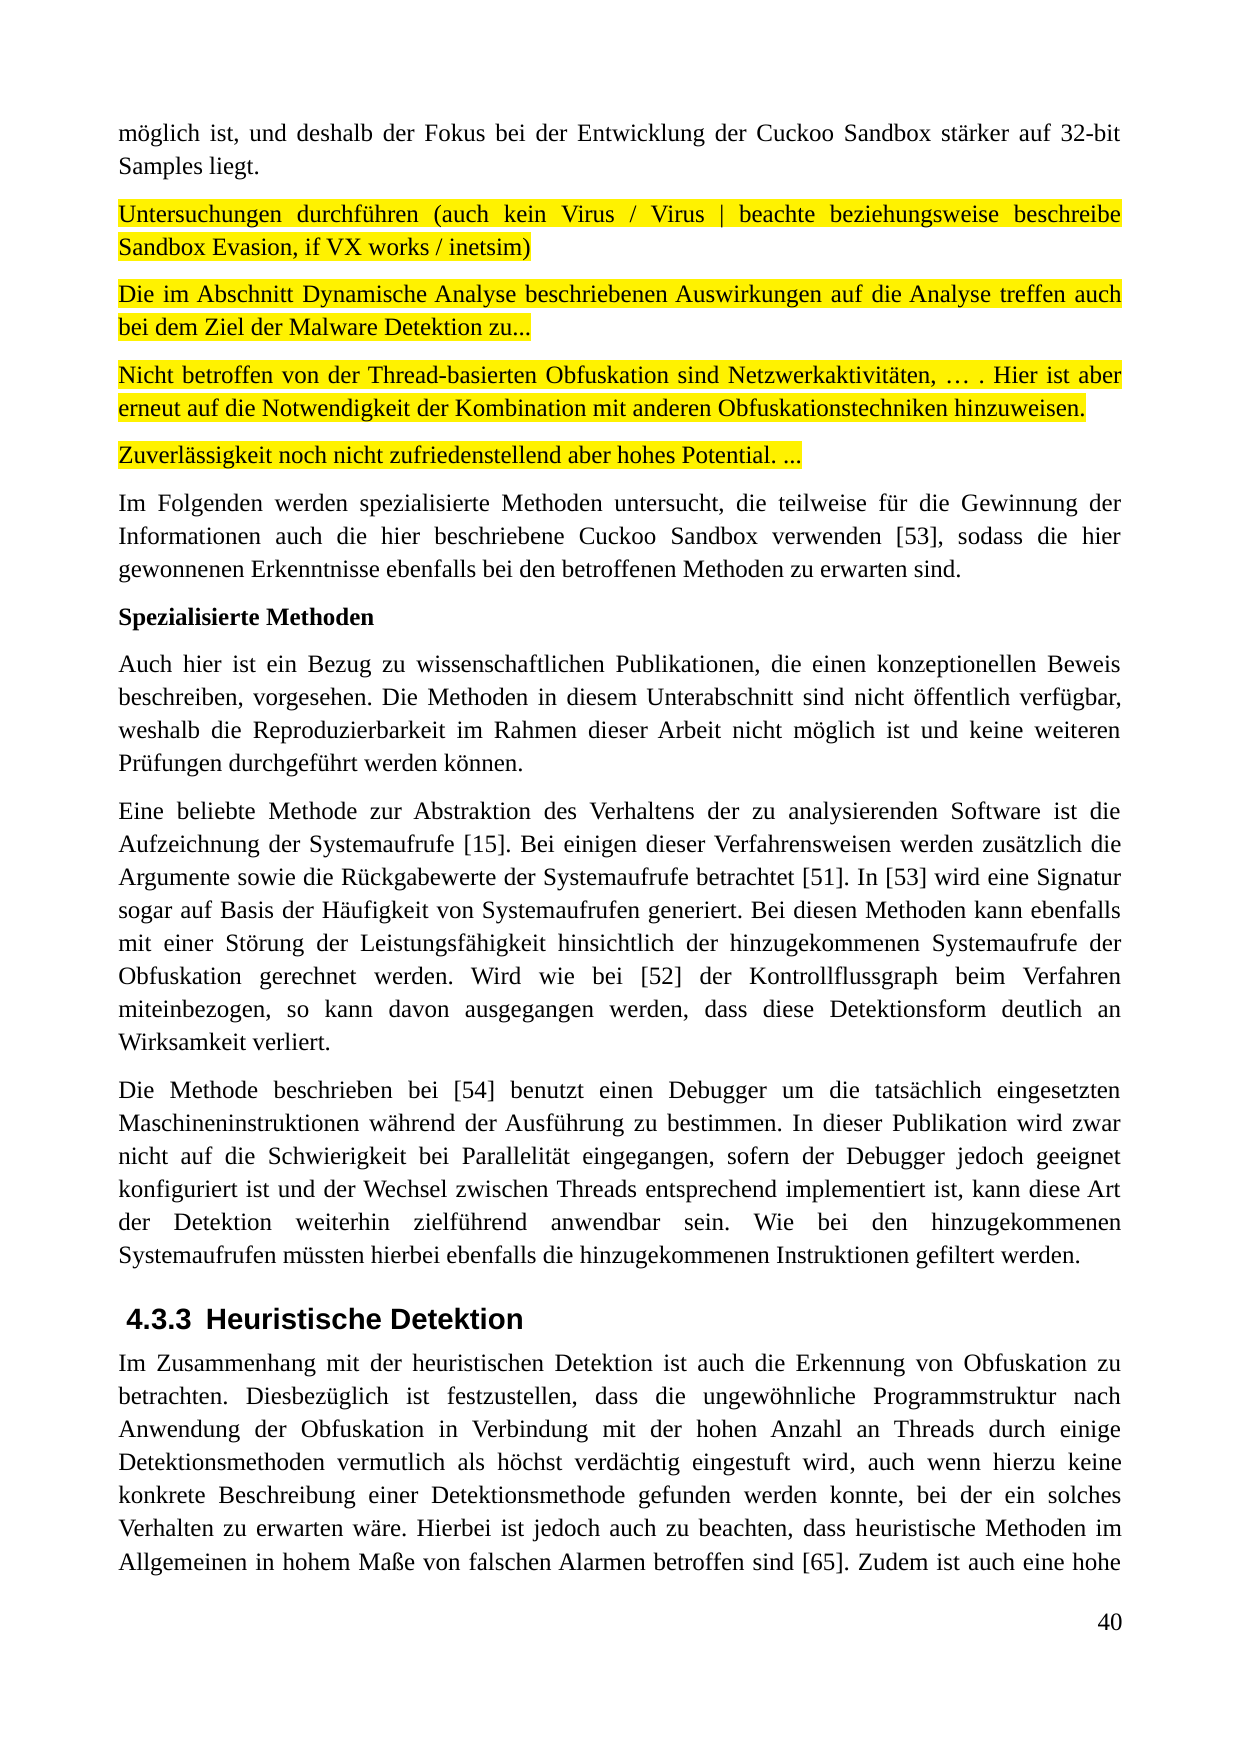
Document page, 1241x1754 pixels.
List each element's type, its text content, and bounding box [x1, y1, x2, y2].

text Im Folgenden werden spezialisierte Methoden untersucht, die teilweise für die Gewinnung der Informationen auch die hier beschriebene Cuckoo Sandbox verwenden [53], sodass die hier gewonnenen Erkenntnisse ebenfalls bei den betroffenen Methoden zu erwarten sind. [118, 488, 1122, 583]
text Spezialisierte Methoden [118, 602, 1122, 631]
text Auch hier ist ein Bezug zu wissenschaftlichen Publikationen, die einen konzeptionellen Beweis beschreiben, vorgesehen. Die Methoden in diesem Unterabschnitt sind nicht öffentlich verfügbar, weshalb die Reproduzierbarkeit im Rahmen dieser Arbeit nicht möglich ist und keine weiteren Prüfungen durchgeführt werden können. [118, 649, 1122, 777]
text Untersuchungen durchführen (auch kein Virus / Virus | beachte beziehungsweise beschreibe Sandbox Evasion, if VX works / inetsim) [118, 199, 1122, 261]
text Eine beliebte Methode zur Abstraktion des Verhaltens der zu analysierenden Software ist die Aufzeichnung der Systemaufrufe [15]. Bei einigen dieser Verfahrensweisen werden zusätzlich die Argumente sowie die Rückgabewerte der Systemaufrufe betrachtet [51]. In [53] wird eine Signatur sogar auf Basis der Häufigkeit von Systemaufrufen generiert. Bei diesen Methoden kann ebenfalls mit einer Störung der Leistungsfähigkeit hinsichtlich der hinzugekommenen Systemaufrufe der Obfuskation gerechnet werden. Wird wie bei [52] der Kontrollflussgraph beim Verfahren miteinbezogen, so kann davon ausgegangen werden, dass diese Detektionsform deutlich an Wirksamkeit verliert. [118, 796, 1122, 1056]
text Die im Abschnitt Dynamische Analyse beschriebenen Auswirkungen auf die Analyse treffen auch bei dem Ziel der Malware Detektion zu... [118, 279, 1122, 341]
text Zuverlässigkeit noch nicht zufriedenstellend aber hohes Potential. ... [118, 441, 1122, 469]
text Nicht betroffen von der Thread-basierten Obfuskation sind Netzwerkaktivitäten, … . Hier ist aber erneut auf die Notwendigkeit der Kombination mit anderen Obfuskationstechniken hinzuweisen. [118, 360, 1122, 422]
text Im Zusammenhang mit der heuristischen Detektion ist auch die Erkennung von Obfuskation zu betrachten. Diesbezüglich ist festzustellen, dass die ungewöhnliche Programmstruktur nach Anwendung der Obfuskation in Verbindung mit der hohen Anzahl an Threads durch einige Detektionsmethoden vermutlich als höchst verdächtig eingestuft wird, auch wenn hierzu keine konkrete Beschreibung einer Detektionsmethode gefunden werden konnte, bei der ein solches Verhalten zu erwarten wäre. Hierbei ist jedoch auch zu beachten, dass heuristische Methoden im Allgemeinen in hohem Maße von falschen Alarmen betroffen sind [65]. Zudem ist auch eine hohe [118, 1348, 1122, 1575]
text Die Methode beschrieben bei [54] benutzt einen Debugger um die tatsächlich eingesetzten Maschineninstruktionen während der Ausführung zu bestimmen. In dieser Publikation wird zwar nicht auf die Schwierigkeit bei Parallelität eingegangen, sofern der Debugger jedoch geeignet konfiguriert ist und der Wechsel zwischen Threads entsprechend implementiert ist, kann diese Art der Detektion weiterhin zielführend anwendbar sein. Wie bei den hinzugekommenen Systemaufrufen müssten hierbei ebenfalls die hinzugekommenen Instruktionen gefiltert werden. [118, 1075, 1122, 1269]
subtitle Heuristische Detektion [118, 1302, 1122, 1336]
text möglich ist, und deshalb der Fokus bei der Entwicklung der Cuckoo Sandbox stärker auf 32-bit Samples liegt. [118, 118, 1122, 180]
